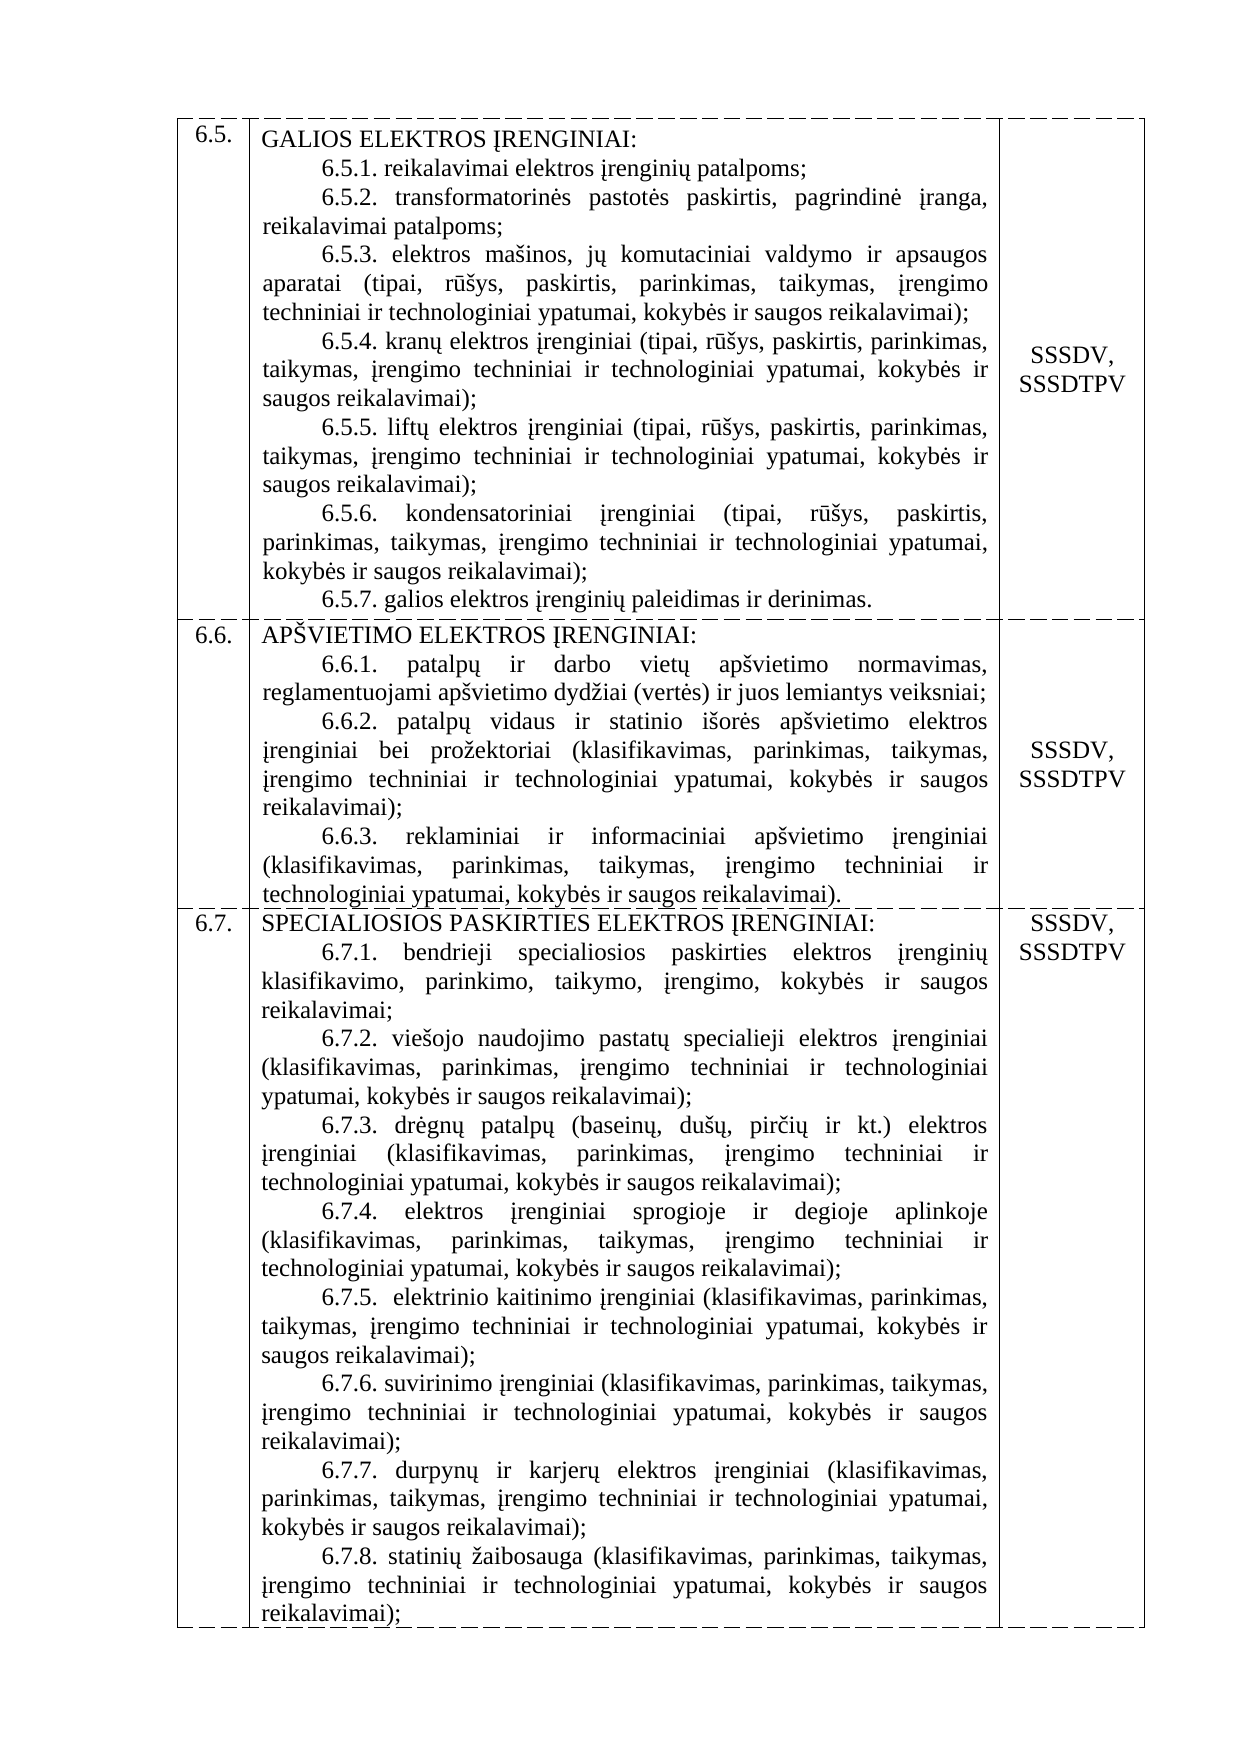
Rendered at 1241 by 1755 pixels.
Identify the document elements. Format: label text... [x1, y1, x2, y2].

table_cell SSSDV, SSSDTPV [1000, 908, 1144, 1627]
table_cell SSSDV, SSSDTPV [1000, 619, 1144, 907]
table_cell APŠVIETIMO ELEKTROS ĮRENGINIAI: 6.6.1. patalpų ir darbo vietų apšvietimo normavimas, reglamentuojami apšvietimo dydžiai (vertės) ir juos lemiantys veiksniai; 6.6.2. patalpų vidaus ir statinio išorės apšvietimo elektros įrenginiai bei prožektoriai (klasifikavimas, parinkimas, taikymas, įrengimo techniniai ir technologiniai ypatumai, kokybės ir saugos reikalavimai); 6.6.3. reklaminiai ir informaciniai apšvietimo įrenginiai (klasifikavimas, parinkimas, taikymas, įrengimo techniniai ir technologiniai ypatumai, kokybės ir saugos reikalavimai). [250, 619, 999, 907]
table_cell GALIOS ELEKTROS ĮRENGINIAI: 6.5.1. reikalavimai elektros įrenginių patalpoms; 6.5.2. transformatorinės pastotės paskirtis, pagrindinė įranga, reikalavimai patalpoms; 6.5.3. elektros mašinos, jų komutaciniai valdymo ir apsaugos aparatai (tipai, rūšys, paskirtis, parinkimas, taikymas, įrengimo techniniai ir technologiniai ypatumai, kokybės ir saugos reikalavimai); 6.5.4. kranų elektros įrenginiai (tipai, rūšys, paskirtis, parinkimas, taikymas, įrengimo techniniai ir technologiniai ypatumai, kokybės ir saugos reikalavimai); 6.5.5. liftų elektros įrenginiai (tipai, rūšys, paskirtis, parinkimas, taikymas, įrengimo techniniai ir technologiniai ypatumai, kokybės ir saugos reikalavimai); 6.5.6. kondensatoriniai įrenginiai (tipai, rūšys, paskirtis, parinkimas, taikymas, įrengimo techniniai ir technologiniai ypatumai, kokybės ir saugos reikalavimai); 6.5.7. galios elektros įrenginių paleidimas ir derinimas. [250, 118, 999, 619]
table_cell 6.6. [178, 619, 249, 907]
table_cell 6.5. [178, 118, 249, 619]
table_cell SPECIALIOSIOS PASKIRTIES ELEKTROS ĮRENGINIAI: 6.7.1. bendrieji specialiosios paskirties elektros įrenginių klasifikavimo, parinkimo, taikymo, įrengimo, kokybės ir saugos reikalavimai; 6.7.2. viešojo naudojimo pastatų specialieji elektros įrenginiai (klasifikavimas, parinkimas, įrengimo techniniai ir technologiniai ypatumai, kokybės ir saugos reikalavimai); 6.7.3. drėgnų patalpų (baseinų, dušų, pirčių ir kt.) elektros įrenginiai (klasifikavimas, parinkimas, įrengimo techniniai ir technologiniai ypatumai, kokybės ir saugos reikalavimai); 6.7.4. elektros įrenginiai sprogioje ir degioje aplinkoje (klasifikavimas, parinkimas, taikymas, įrengimo techniniai ir technologiniai ypatumai, kokybės ir saugos reikalavimai); 6.7.5. elektrinio kaitinimo įrenginiai (klasifikavimas, parinkimas, taikymas, įrengimo techniniai ir technologiniai ypatumai, kokybės ir saugos reikalavimai); 6.7.6. suvirinimo įrenginiai (klasifikavimas, parinkimas, taikymas, įrengimo techniniai ir technologiniai ypatumai, kokybės ir saugos reikalavimai); 6.7.7. durpynų ir karjerų elektros įrenginiai (klasifikavimas, parinkimas, taikymas, įrengimo techniniai ir technologiniai ypatumai, kokybės ir saugos reikalavimai); 6.7.8. statinių žaibosauga (klasifikavimas, parinkimas, taikymas, įrengimo techniniai ir technologiniai ypatumai, kokybės ir saugos reikalavimai); [250, 908, 999, 1627]
table_cell SSSDV, SSSDTPV [1000, 118, 1144, 619]
table_cell 6.7. [178, 908, 249, 1627]
